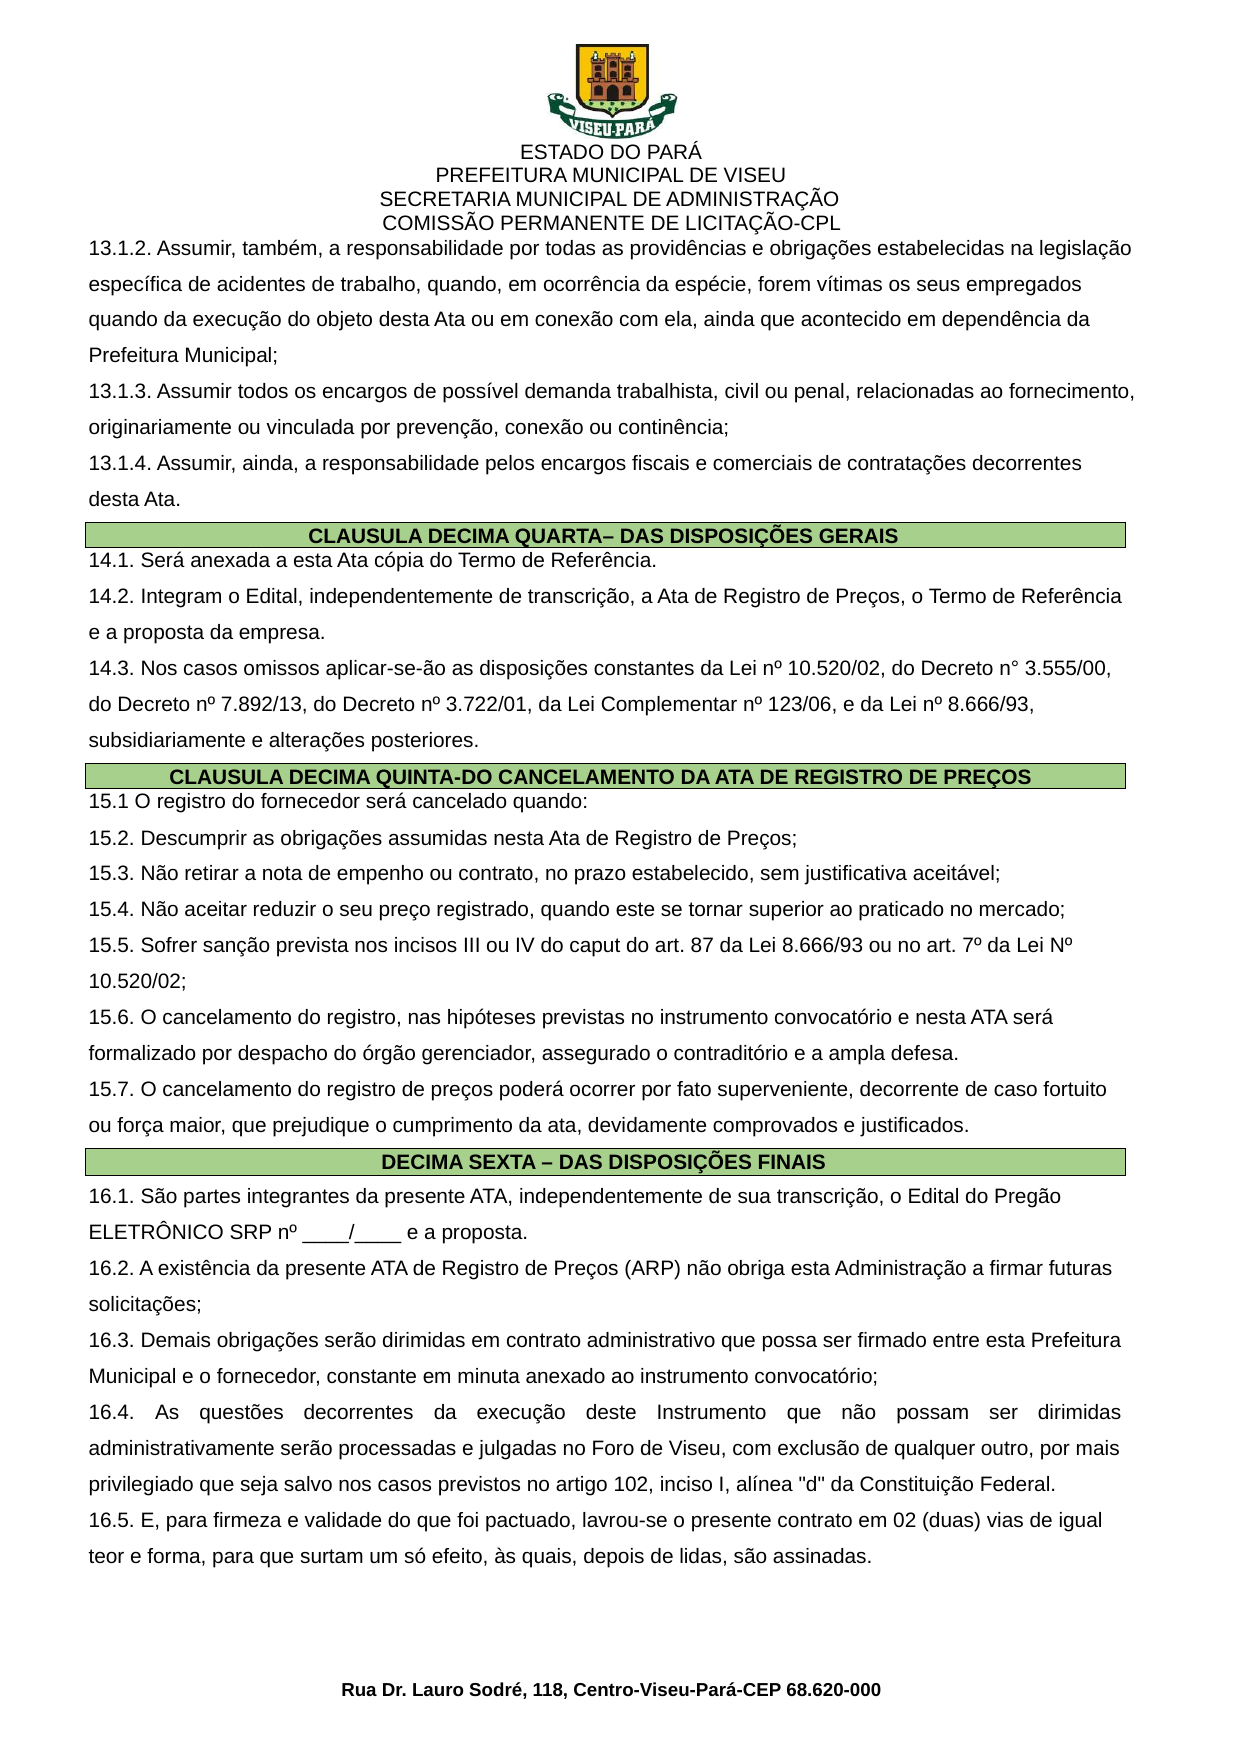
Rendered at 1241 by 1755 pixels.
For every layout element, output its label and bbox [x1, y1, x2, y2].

picture [547, 44, 678, 139]
